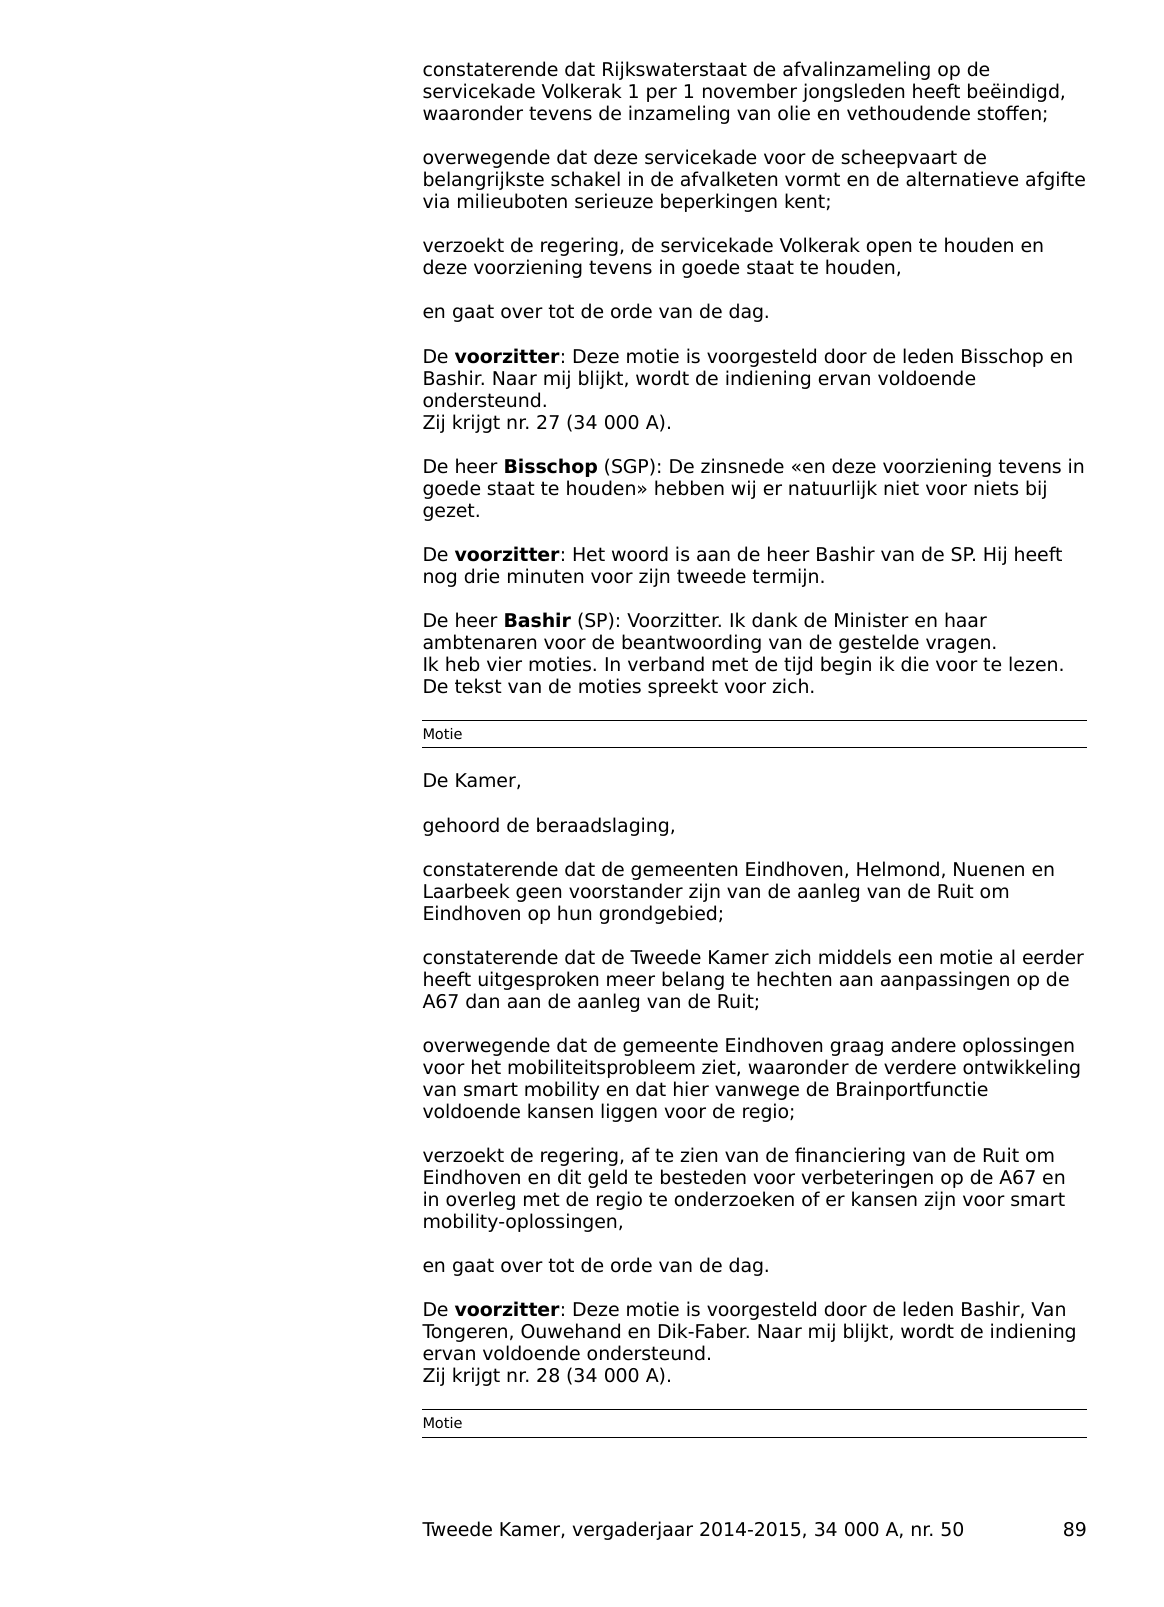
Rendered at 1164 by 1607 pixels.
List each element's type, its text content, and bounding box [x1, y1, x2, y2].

text De voorzitter: Deze motie is voorgesteld door de leden Bisschop en Bashir. Naar mij blijkt, wordt de indiening ervan voldoende ondersteund. [422, 346, 1087, 412]
text De voorzitter: Deze motie is voorgesteld door de leden Bashir, Van Tongeren, Ouwehand en Dik-Faber. Naar mij blijkt, wordt de indiening ervan voldoende ondersteund. [422, 1299, 1087, 1365]
text overwegende dat de gemeente Eindhoven graag andere oplossingen voor het mobiliteitsprobleem ziet, waaronder de verdere ontwikkeling van smart mobility en dat hier vanwege de Brainportfunctie voldoende kansen liggen voor de regio; [422, 1035, 1087, 1123]
text overwegende dat deze servicekade voor de scheepvaart de belangrijkste schakel in de afvalketen vormt en de alternatieve afgifte via milieuboten serieuze beperkingen kent; [422, 147, 1087, 213]
text Zij krijgt nr. 28 (34 000 A). [422, 1365, 1087, 1387]
text De Kamer, [422, 770, 1087, 792]
text en gaat over tot de orde van de dag. [422, 1255, 1087, 1277]
text en gaat over tot de orde van de dag. [422, 301, 1087, 323]
table_header Motie [422, 1410, 1087, 1437]
text constaterende dat de Tweede Kamer zich middels een motie al eerder heeft uitgesproken meer belang te hechten aan aanpassingen op de A67 dan aan de aanleg van de Ruit; [422, 947, 1087, 1013]
text De heer Bisschop (SGP): De zinsnede «en deze voorziening tevens in goede staat te houden» hebben wij er natuurlijk niet voor niets bij gezet. [422, 456, 1087, 522]
text constaterende dat de gemeenten Eindhoven, Helmond, Nuenen en Laarbeek geen voorstander zijn van de aanleg van de Ruit om Eindhoven op hun grondgebied; [422, 859, 1087, 925]
text De voorzitter: Het woord is aan de heer Bashir van de SP. Hij heeft nog drie minuten voor zijn tweede termijn. [422, 544, 1087, 588]
text De heer Bashir (SP): Voorzitter. Ik dank de Minister en haar ambtenaren voor de beantwoording van de gestelde vragen. [422, 610, 1087, 654]
text constaterende dat Rijkswaterstaat de afvalinzameling op de servicekade Volkerak 1 per 1 november jongsleden heeft beëindigd, waaronder tevens de inzameling van olie en vethoudende stoffen; [422, 59, 1087, 125]
text verzoekt de regering, de servicekade Volkerak open te houden en deze voorziening tevens in goede staat te houden, [422, 235, 1087, 279]
text verzoekt de regering, af te zien van de financiering van de Ruit om Eindhoven en dit geld te besteden voor verbeteringen op de A67 en in overleg met de regio te onderzoeken of er kansen zijn voor smart mobility-oplossingen, [422, 1145, 1087, 1233]
text Ik heb vier moties. In verband met de tijd begin ik die voor te lezen. De tekst van de moties spreekt voor zich. [422, 654, 1087, 698]
text gehoord de beraadslaging, [422, 814, 1087, 837]
text Zij krijgt nr. 27 (34 000 A). [422, 412, 1087, 433]
table_header Motie [422, 721, 1087, 747]
